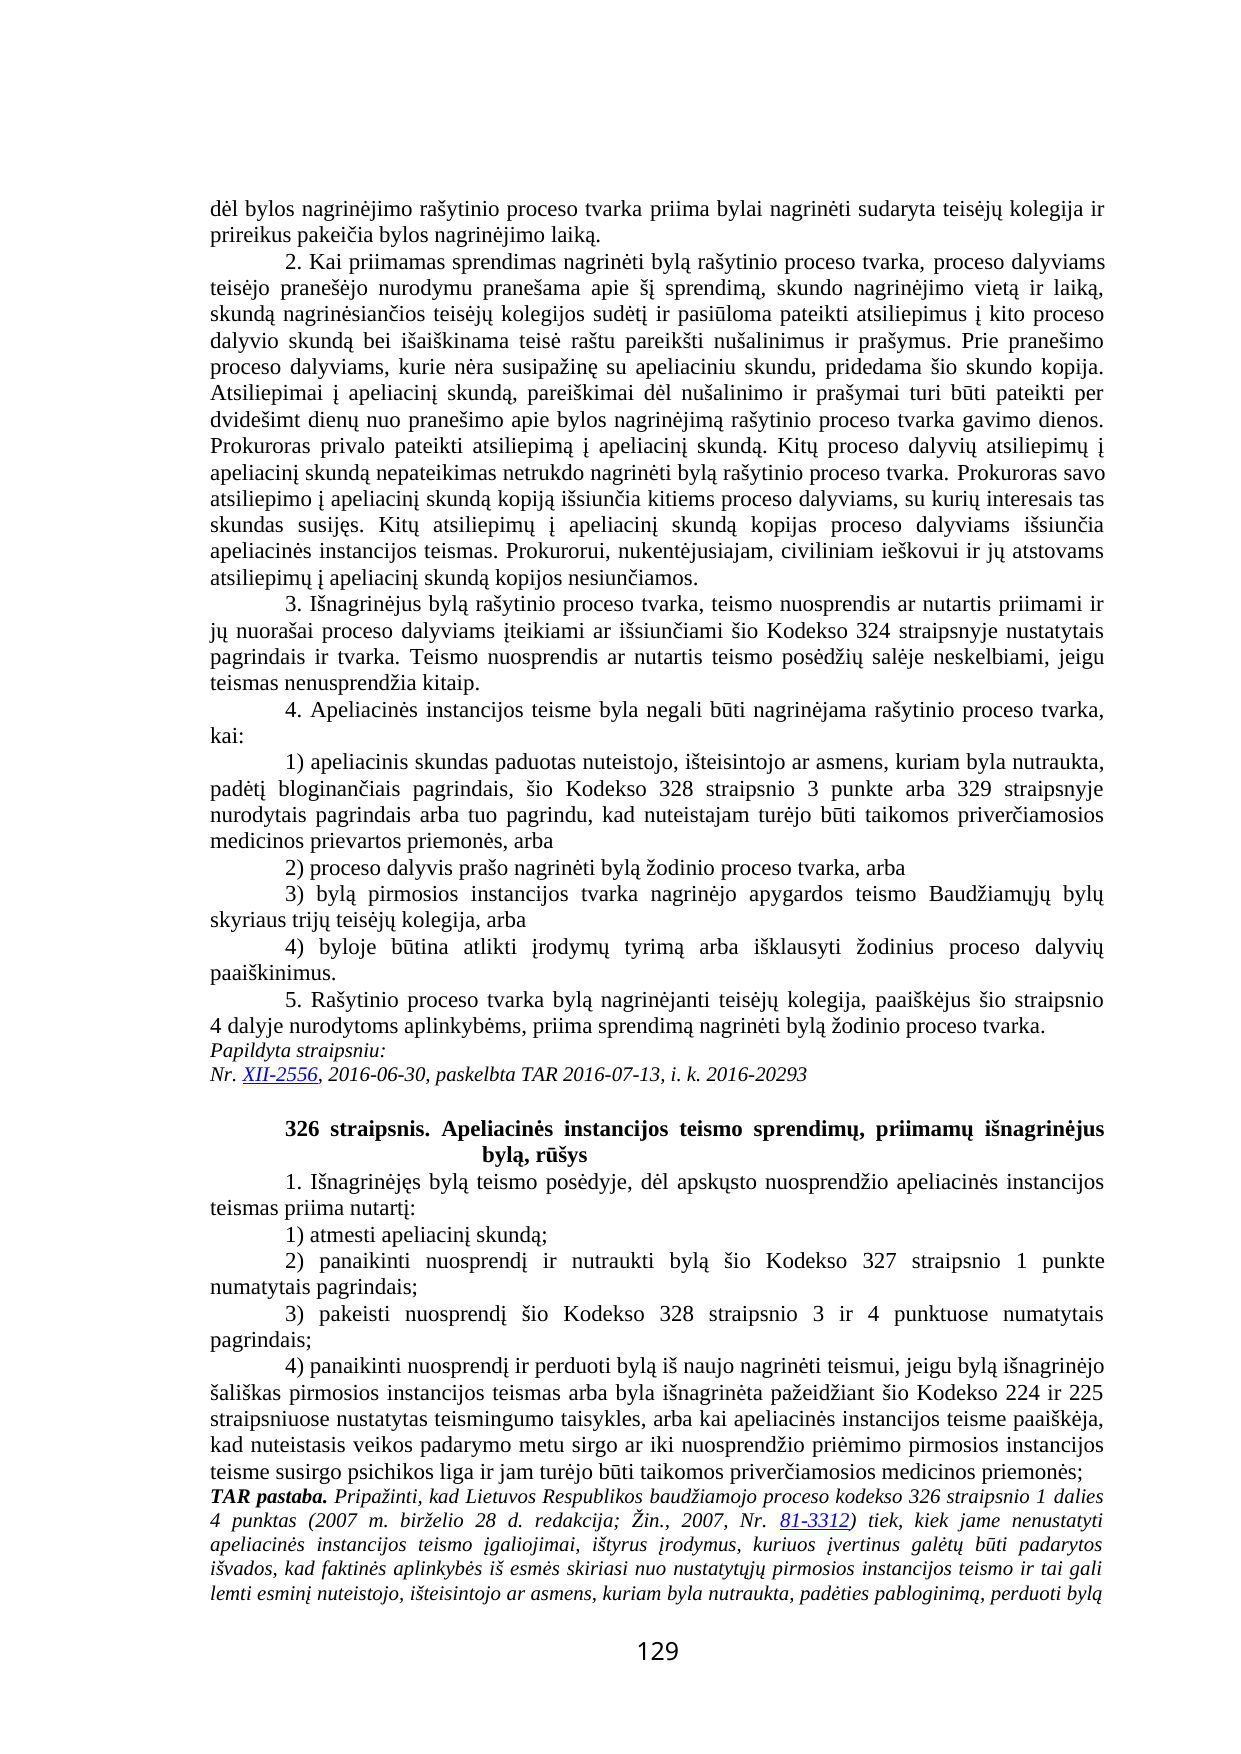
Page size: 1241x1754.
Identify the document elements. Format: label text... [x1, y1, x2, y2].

text 1. Išnagrinėjęs bylą teismo posėdyje, dėl apskųsto nuosprendžio apeliacinės instancijos teismas priima nutartį: [210, 1168, 1106, 1221]
text Papildyta straipsniu: [210, 1038, 1106, 1062]
text 1) apeliacinis skundas paduotas nuteistojo, išteisintojo ar asmens, kuriam byla nutraukta, padėtį bloginančiais pagrindais, šio Kodekso 328 straipsnio 3 punkte arba 329 straipsnyje nurodytais pagrindais arba tuo pagrindu, kad nuteistajam turėjo būti taikomos priverčiamosios medicinos prievartos priemonės, arba [210, 748, 1106, 854]
text 326 straipsnis. Apeliacinės instancijos teismo sprendimų, priimamų išnagrinėjus bylą, rūšys [285, 1115, 1106, 1168]
text 1) atmesti apeliacinį skundą; [210, 1221, 1106, 1247]
text 4. Apeliacinės instancijos teisme byla negali būti nagrinėjama rašytinio proceso tvarka, kai: [210, 696, 1106, 748]
text dėl bylos nagrinėjimo rašytinio proceso tvarka priima bylai nagrinėti sudaryta teisėjų kolegija ir prireikus pakeičia bylos nagrinėjimo laiką. [210, 195, 1106, 248]
text 4) panaikinti nuosprendį ir perduoti bylą iš naujo nagrinėti teismui, jeigu bylą išnagrinėjo šališkas pirmosios instancijos teismas arba byla išnagrinėta pažeidžiant šio Kodekso 224 ir 225 straipsniuose nustatytas teismingumo taisykles, arba kai apeliacinės instancijos teisme paaiškėja, kad nuteistasis veikos padarymo metu sirgo ar iki nuosprendžio priėmimo pirmosios instancijos teisme susirgo psichikos liga ir jam turėjo būti taikomos priverčiamosios medicinos priemonės; [210, 1352, 1106, 1484]
text 3) pakeisti nuosprendį šio Kodekso 328 straipsnio 3 ir 4 punktuose numatytais pagrindais; [210, 1300, 1106, 1352]
text 3) bylą pirmosios instancijos tvarka nagrinėjo apygardos teismo Baudžiamųjų bylų skyriaus trijų teisėjų kolegija, arba [210, 880, 1106, 933]
text 4) byloje būtina atlikti įrodymų tyrimą arba išklausyti žodinius proceso dalyvių paaiškinimus. [210, 933, 1106, 986]
text 2) panaikinti nuosprendį ir nutraukti bylą šio Kodekso 327 straipsnio 1 punkte numatytais pagrindais; [210, 1247, 1106, 1300]
text TAR pastaba. Pripažinti, kad Lietuvos Respublikos baudžiamojo proceso kodekso 326 straipsnio 1 dalies 4 punktas (2007 m. birželio 28 d. redakcija; Žin., 2007, Nr. 81-3312) tiek, kiek jame nenustatyti apeliacinės instancijos teismo įgaliojimai, ištyrus įrodymus, kuriuos įvertinus galėtų būti padarytos išvados, kad faktinės aplinkybės iš esmės skiriasi nuo nustatytųjų pirmosios instancijos teismo ir tai gali lemti esminį nuteistojo, išteisintojo ar asmens, kuriam byla nutraukta, padėties pabloginimą, perduoti bylą [210, 1484, 1106, 1604]
text 2. Kai priimamas sprendimas nagrinėti bylą rašytinio proceso tvarka, proceso dalyviams teisėjo pranešėjo nurodymu pranešama apie šį sprendimą, skundo nagrinėjimo vietą ir laiką, skundą nagrinėsiančios teisėjų kolegijos sudėtį ir pasiūloma pateikti atsiliepimus į kito proceso dalyvio skundą bei išaiškinama teisė raštu pareikšti nušalinimus ir prašymus. Prie pranešimo proceso dalyviams, kurie nėra susipažinę su apeliaciniu skundu, pridedama šio skundo kopija. Atsiliepimai į apeliacinį skundą, pareiškimai dėl nušalinimo ir prašymai turi būti pateikti per dvidešimt dienų nuo pranešimo apie bylos nagrinėjimą rašytinio proceso tvarka gavimo dienos. Prokuroras privalo pateikti atsiliepimą į apeliacinį skundą. Kitų proceso dalyvių atsiliepimų į apeliacinį skundą nepateikimas netrukdo nagrinėti bylą rašytinio proceso tvarka. Prokuroras savo atsiliepimo į apeliacinį skundą kopiją išsiunčia kitiems proceso dalyviams, su kurių interesais tas skundas susijęs. Kitų atsiliepimų į apeliacinį skundą kopijas proceso dalyviams išsiunčia apeliacinės instancijos teismas. Prokurorui, nukentėjusiajam, civiliniam ieškovui ir jų atstovams atsiliepimų į apeliacinį skundą kopijos nesiunčiamos. [210, 248, 1106, 590]
text 5. Rašytinio proceso tvarka bylą nagrinėjanti teisėjų kolegija, paaiškėjus šio straipsnio 4 dalyje nurodytoms aplinkybėms, priima sprendimą nagrinėti bylą žodinio proceso tvarka. [210, 986, 1106, 1038]
text 3. Išnagrinėjus bylą rašytinio proceso tvarka, teismo nuosprendis ar nutartis priimami ir jų nuorašai proceso dalyviams įteikiami ar išsiunčiami šio Kodekso 324 straipsnyje nustatytais pagrindais ir tvarka. Teismo nuosprendis ar nutartis teismo posėdžių salėje neskelbiami, jeigu teismas nenusprendžia kitaip. [210, 590, 1106, 696]
text Nr. XII-2556, 2016-06-30, paskelbta TAR 2016-07-13, i. k. 2016-20293 [210, 1062, 1106, 1086]
text 2) proceso dalyvis prašo nagrinėti bylą žodinio proceso tvarka, arba [210, 854, 1106, 880]
